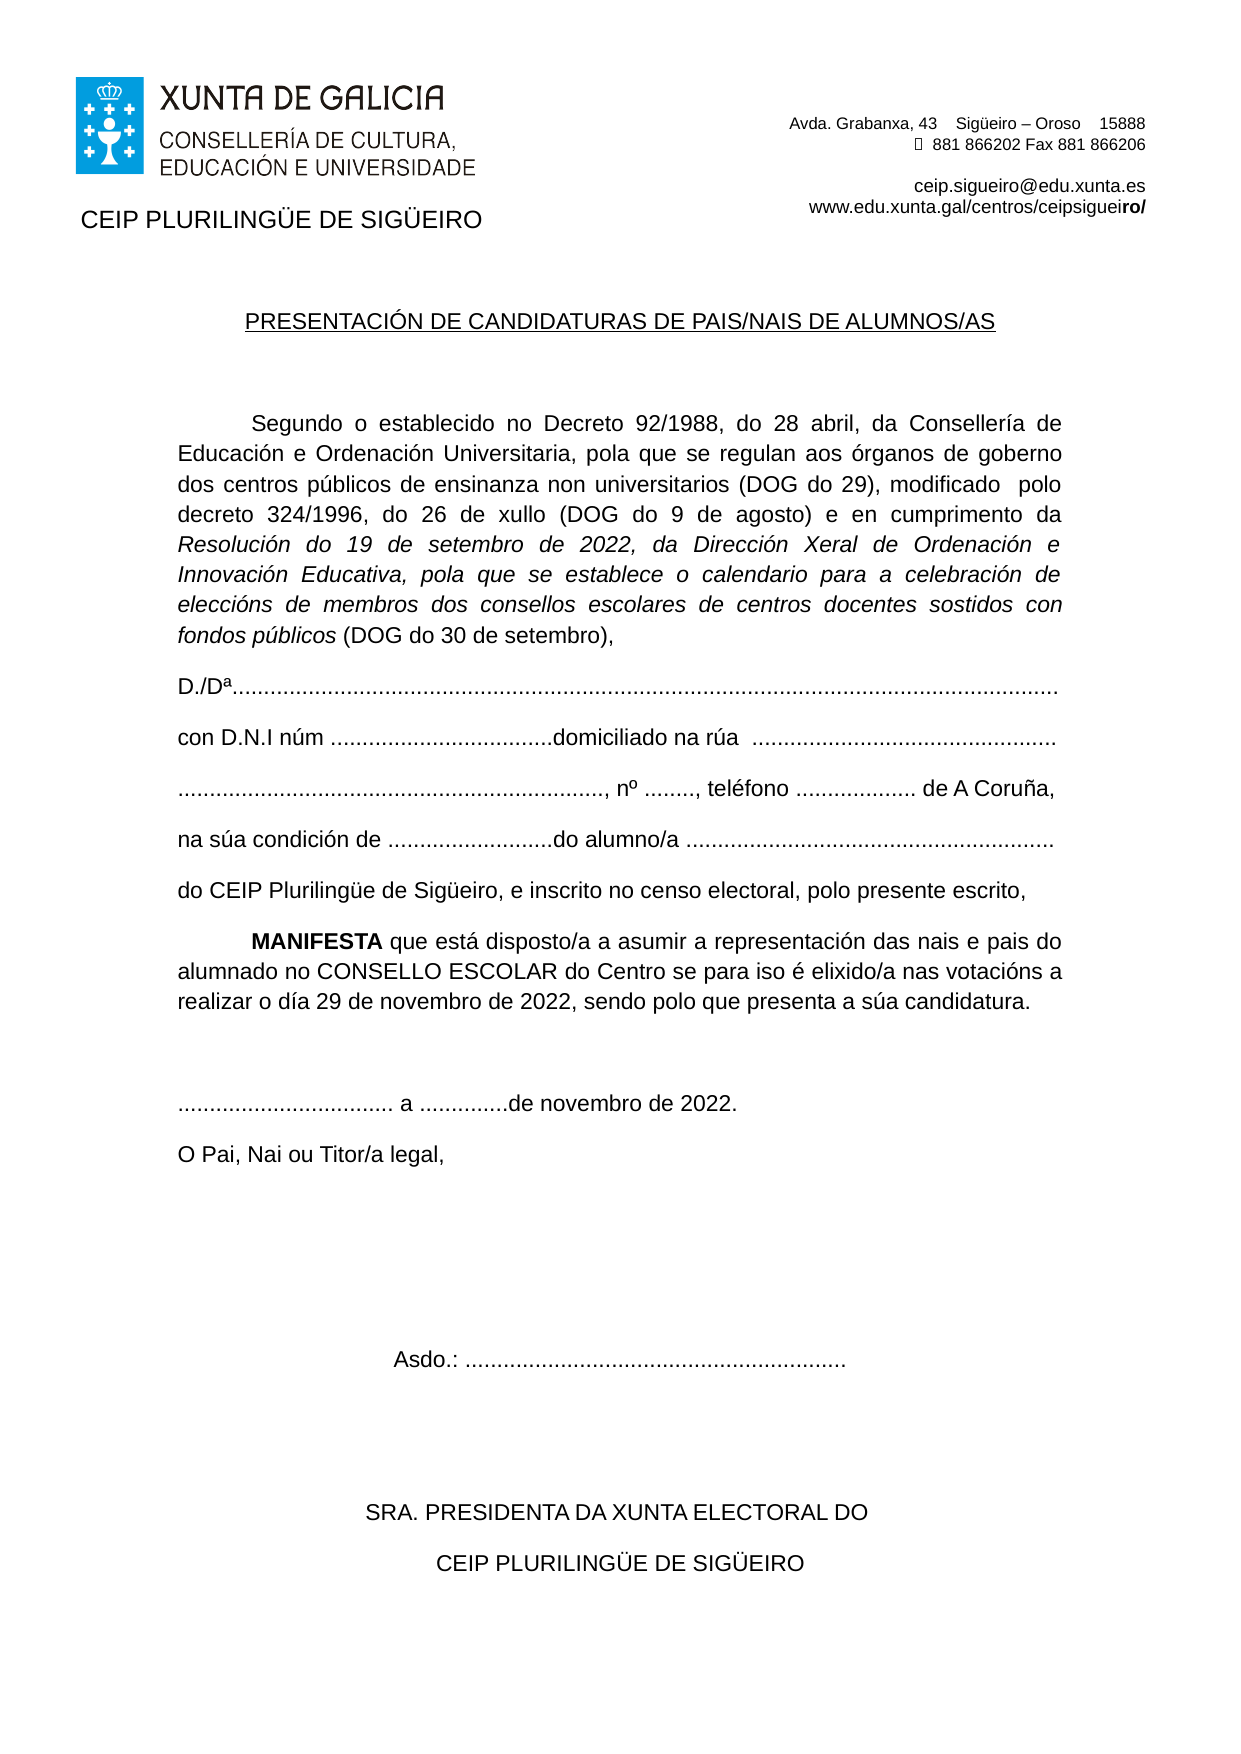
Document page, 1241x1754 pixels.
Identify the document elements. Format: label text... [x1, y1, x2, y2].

text con D.N.I núm ...................................domiciliado na rúa ................................................ [177, 724, 1063, 750]
text CEIP PLURILINGÜE DE SIGÜEIRO [177, 1550, 1063, 1576]
text O Pai, Nai ou Titor/a legal, [177, 1141, 1063, 1168]
text Asdo.: ............................................................ [177, 1346, 1063, 1372]
picture [85, 147, 94, 157]
picture [104, 118, 114, 129]
text na súa condición de ..........................do alumno/a .......................................................... [177, 826, 1063, 852]
picture [75, 77, 475, 176]
text Segundo o establecido no Decreto 92/1988, do 28 abril, da Consellería de Educación e Ordenación Universitaria, pola que se regulan aos órganos de goberno dos centros públicos de ensinanza non universitarios (DOG do 29), modificado polo decreto 324/1996, do 26 de xullo (DOG do 9 de agosto) e en cumprimento da Resolución do 19 de setembro de 2022, da Dirección Xeral de Ordenación e Innovación Educativa, pola que se establece o calendario para a celebración de eleccións de membros dos consellos escolares de centros docentes sostidos con fondos públicos (DOG do 30 de setembro), [177, 410, 1063, 648]
picture [125, 126, 134, 136]
picture [105, 104, 114, 114]
text CEIP PLURILINGÜE DE SIGÜEIRO [80, 204, 751, 233]
picture [99, 132, 120, 164]
picture [125, 104, 134, 114]
picture [125, 147, 134, 157]
text SRA. PRESIDENTA DA XUNTA ELECTORAL DO [177, 1499, 1063, 1525]
picture [85, 126, 94, 136]
picture [85, 104, 94, 114]
text ..................................................................., nº ........, teléfono ................... de A Coruña, [177, 775, 1063, 801]
text D./Dª.................................................................................................................................. [177, 673, 1063, 699]
text do CEIP Plurilingüe de Sigüeiro, e inscrito no censo electoral, polo presente escrito, [177, 877, 1063, 903]
text PRESENTACIÓN DE CANDIDATURAS DE PAIS/NAIS DE ALUMNOS/AS [177, 308, 1063, 334]
text MANIFESTA que está disposto/a a asumir a representación das nais e pais do alumnado no CONSELLO ESCOLAR do Centro se para iso é elixido/a nas votacións a realizar o día 29 de novembro de 2022, sendo polo que presenta a súa candidatura. [177, 928, 1063, 1015]
text .................................. a ..............de novembro de 2022. [177, 1090, 1063, 1117]
